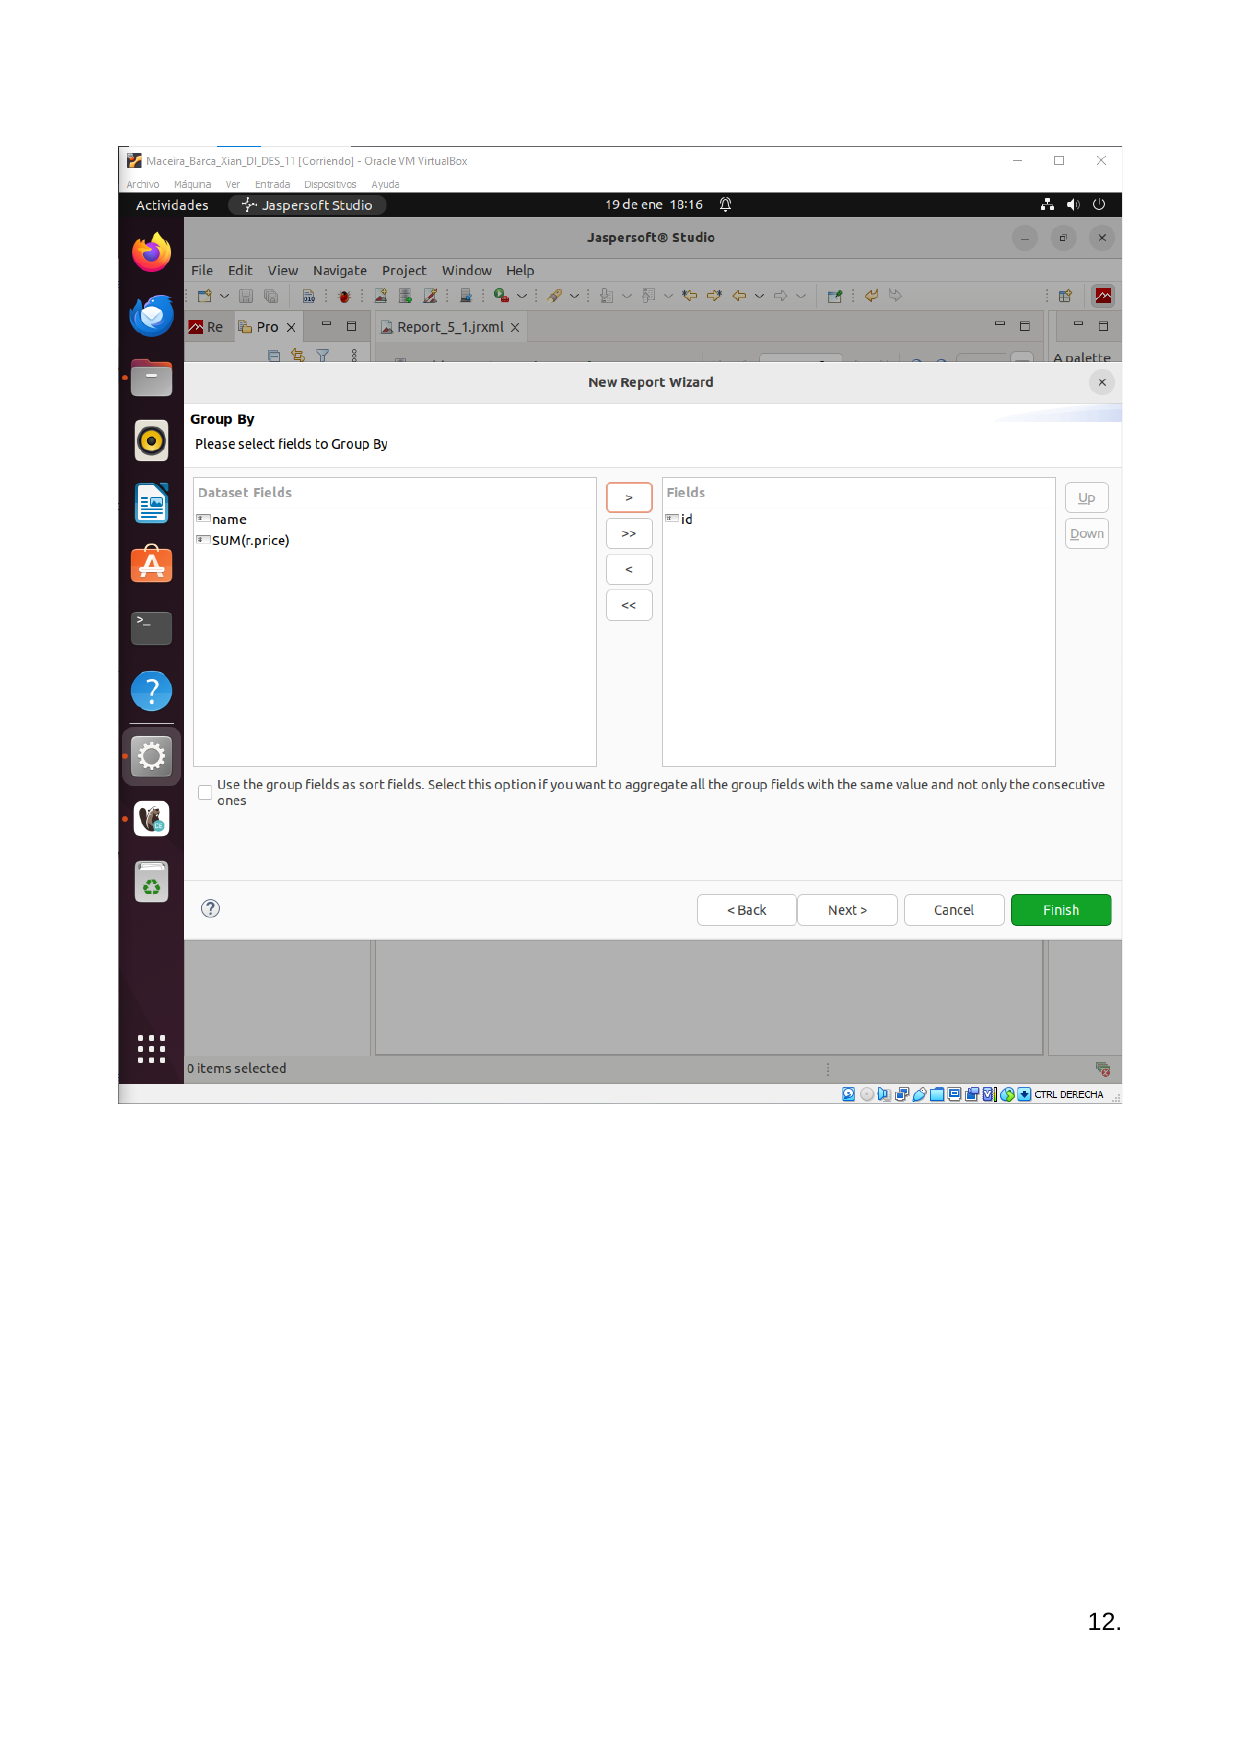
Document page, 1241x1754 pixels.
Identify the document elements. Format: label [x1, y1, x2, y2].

picture [118, 146, 1123, 1104]
